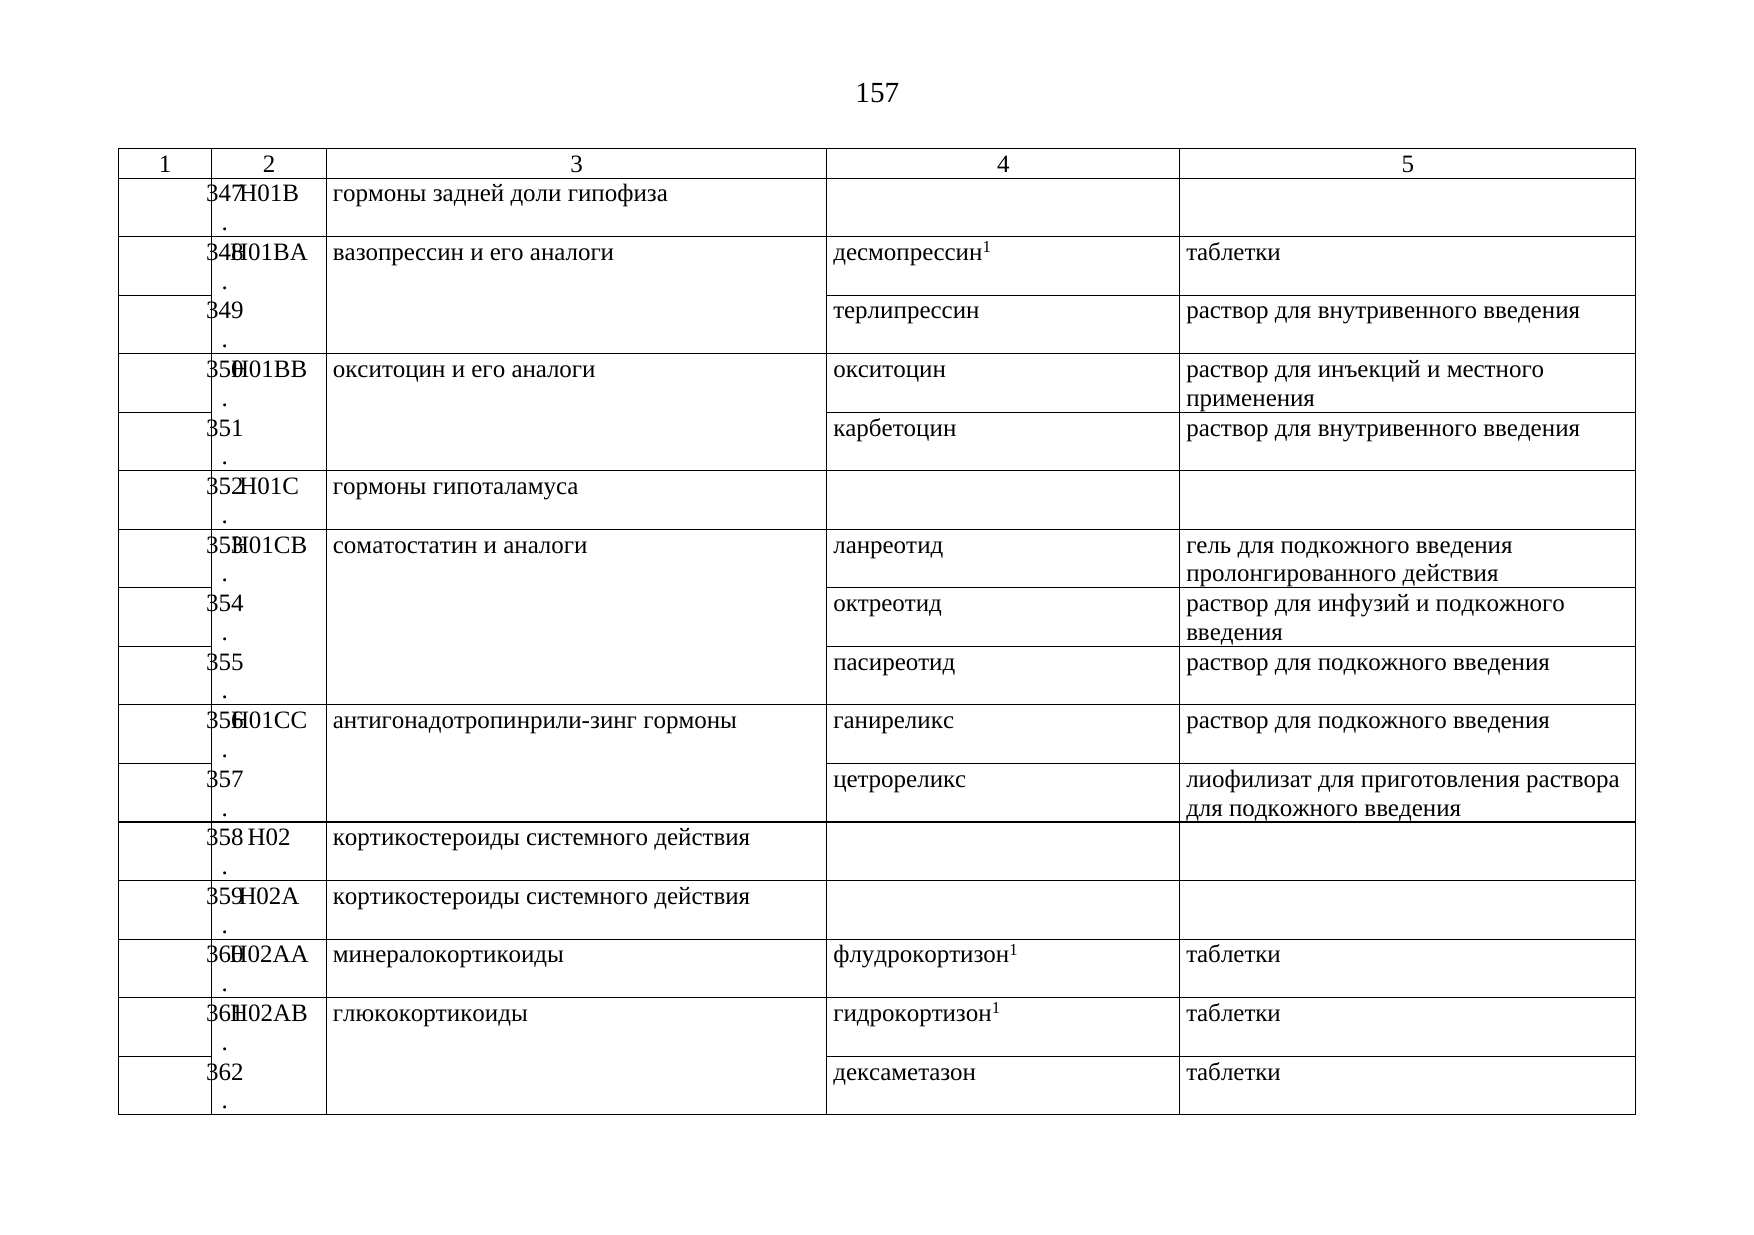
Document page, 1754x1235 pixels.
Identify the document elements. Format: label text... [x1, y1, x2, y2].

table_cell кортикостероиды системного действия [327, 881, 826, 938]
table_cell [827, 881, 1179, 938]
table_cell [119, 764, 211, 821]
table_cell [827, 471, 1179, 529]
table_cell H01BB [212, 354, 326, 470]
table_cell [119, 179, 211, 236]
table_cell H01C [212, 471, 326, 529]
table_cell H02AA [212, 940, 326, 997]
table_cell [827, 179, 1179, 236]
table_cell терлипрессин [827, 296, 1179, 353]
table_cell [119, 354, 211, 412]
table_cell [1180, 471, 1635, 529]
table_cell таблетки [1180, 237, 1635, 294]
table_header 1 [119, 149, 211, 177]
table_cell антигонадотропинрили-зинг гормоны [327, 705, 826, 821]
table_header 3 [327, 149, 826, 177]
table_cell раствор для инфузий и подкожного введения [1180, 588, 1635, 646]
table_cell [119, 998, 211, 1056]
table_cell флудрокортизон1 [827, 940, 1179, 997]
table_cell кортикостероиды системного действия [327, 823, 826, 880]
table_cell раствор для внутривенного введения [1180, 413, 1635, 470]
table_cell H02A [212, 881, 326, 938]
table_cell пасиреотид [827, 647, 1179, 704]
table_cell окситоцин [827, 354, 1179, 412]
table_cell H01CB [212, 530, 326, 704]
table_cell раствор для подкожного введения [1180, 705, 1635, 763]
table_cell раствор для инъекций и местного применения [1180, 354, 1635, 412]
table_header 4 [827, 149, 1179, 177]
table_cell [119, 413, 211, 470]
table_cell минералокортикоиды [327, 940, 826, 997]
table_cell десмопрессин1 [827, 237, 1179, 294]
table_cell таблетки [1180, 998, 1635, 1056]
table_cell [827, 823, 1179, 880]
table_cell [119, 471, 211, 529]
table_cell лиофилизат для приготовления раствора для подкожного введения [1180, 764, 1635, 821]
table_cell карбетоцин [827, 413, 1179, 470]
table_cell H02AB [212, 998, 326, 1114]
table_cell [119, 237, 211, 294]
table_cell гормоны гипоталамуса [327, 471, 826, 529]
table_cell окситоцин и его аналоги [327, 354, 826, 470]
table_cell [119, 530, 211, 587]
table_cell таблетки [1180, 1057, 1635, 1114]
table_cell вазопрессин и его аналоги [327, 237, 826, 353]
table_cell H01CC [212, 705, 326, 821]
table_cell таблетки [1180, 940, 1635, 997]
table_cell глюкокортикоиды [327, 998, 826, 1114]
table_cell [1180, 179, 1635, 236]
table_header 5 [1180, 149, 1635, 177]
table_cell [119, 823, 211, 880]
table_cell [1180, 823, 1635, 880]
table_cell H01BA [212, 237, 326, 353]
table_cell раствор для подкожного введения [1180, 647, 1635, 704]
table_cell ланреотид [827, 530, 1179, 587]
table_cell раствор для внутривенного введения [1180, 296, 1635, 353]
table_cell [1180, 881, 1635, 938]
table_cell H01B [212, 179, 326, 236]
table_cell [119, 588, 211, 646]
table_cell [119, 296, 211, 353]
table_cell H02 [212, 823, 326, 880]
table_cell [119, 940, 211, 997]
table_cell гормоны задней доли гипофиза [327, 179, 826, 236]
table_cell дексаметазон [827, 1057, 1179, 1114]
table_cell соматостатин и аналоги [327, 530, 826, 704]
table_cell [119, 881, 211, 938]
table_cell октреотид [827, 588, 1179, 646]
table_cell [119, 647, 211, 704]
table_cell гель для подкожного введения пролонгированного действия [1180, 530, 1635, 587]
table_cell [119, 1057, 211, 1114]
table_cell ганиреликс [827, 705, 1179, 763]
table_cell [119, 705, 211, 763]
table_header 2 [212, 149, 326, 177]
table_cell гидрокортизон1 [827, 998, 1179, 1056]
table_cell цетрореликс [827, 764, 1179, 821]
